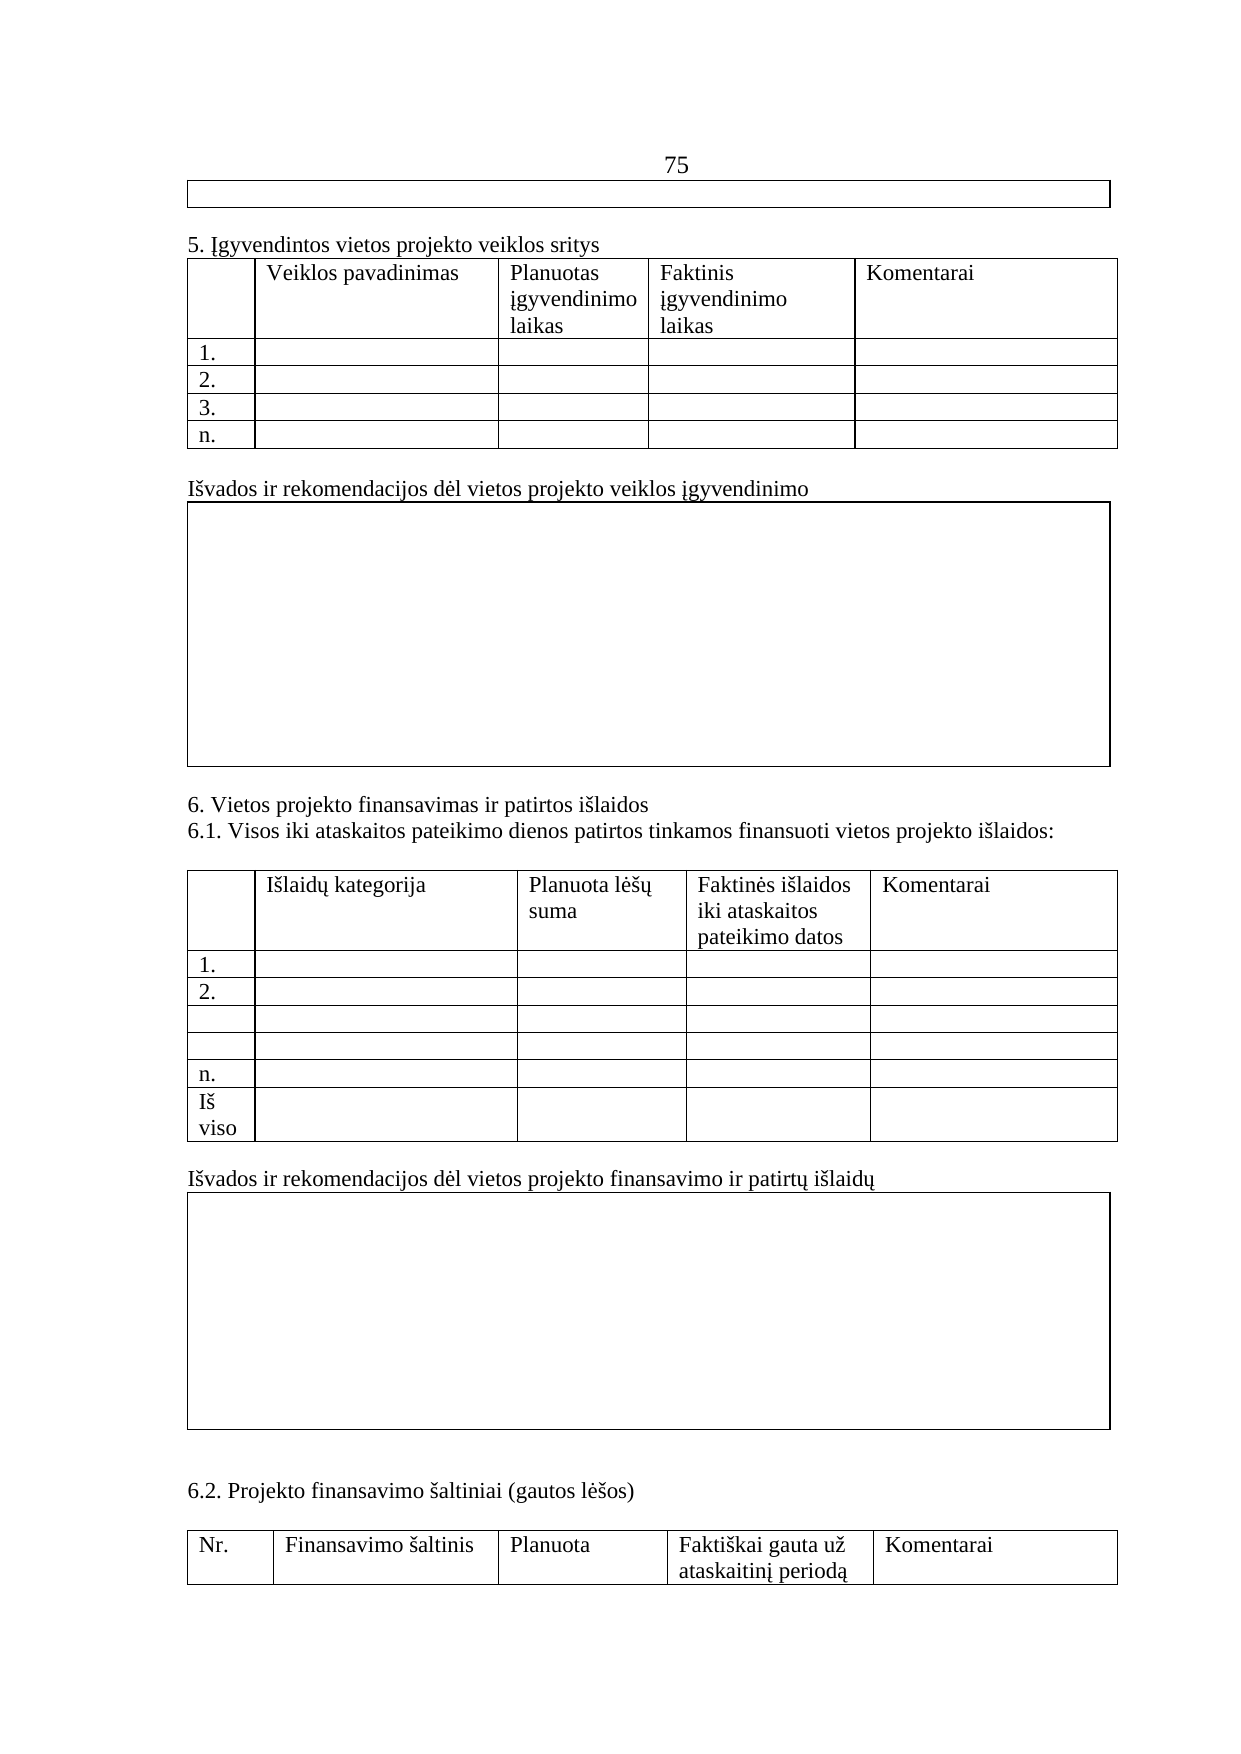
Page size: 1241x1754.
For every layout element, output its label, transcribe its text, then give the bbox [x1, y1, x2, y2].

table_cell [687, 1088, 870, 1141]
table_cell [871, 1060, 1117, 1087]
table_cell [649, 366, 854, 393]
table_cell [499, 339, 648, 365]
table_header [188, 1193, 1109, 1429]
table_header Komentarai [871, 871, 1117, 950]
table_cell 3. [188, 394, 254, 420]
table_cell [687, 978, 870, 1004]
table_cell [518, 1060, 686, 1087]
table_cell [518, 951, 686, 977]
table_header Faktinės išlaidos iki ataskaitos pateikimo datos [687, 871, 870, 950]
table_cell [871, 1088, 1117, 1141]
table_cell 1. [188, 339, 254, 365]
table_cell [256, 421, 498, 448]
table_cell [499, 366, 648, 393]
table_cell [687, 1060, 870, 1087]
table_header [188, 503, 1109, 766]
table_header [188, 259, 254, 338]
table_cell [256, 1033, 517, 1059]
table_cell [649, 339, 854, 365]
table_cell [256, 394, 498, 420]
table_header [188, 181, 1109, 207]
table_cell [518, 1006, 686, 1032]
text 6.2. Projekto finansavimo šaltiniai (gautos lėšos) [187, 1477, 1165, 1504]
table_cell [871, 1033, 1117, 1059]
table_cell [499, 421, 648, 448]
table_cell [256, 978, 517, 1004]
table_header Faktinis įgyvendinimo laikas [649, 259, 854, 338]
table_header Išlaidų kategorija [256, 871, 517, 950]
table_cell [871, 978, 1117, 1004]
table_header Veiklos pavadinimas [256, 259, 498, 338]
table_cell [518, 1033, 686, 1059]
table_header Nr. [188, 1531, 273, 1584]
table_cell [687, 1006, 870, 1032]
table_header Komentarai [874, 1531, 1117, 1584]
table_cell [856, 339, 1117, 365]
table_cell Iš viso [188, 1088, 254, 1141]
table_cell n. [188, 1060, 254, 1087]
table_cell [687, 951, 870, 977]
table_cell [188, 1006, 254, 1032]
text Išvados ir rekomendacijos dėl vietos projekto finansavimo ir patirtų išlaidų [187, 1165, 1165, 1192]
table_cell [649, 421, 854, 448]
table_cell [649, 394, 854, 420]
table_cell [518, 1088, 686, 1141]
table_header Finansavimo šaltinis [274, 1531, 498, 1584]
table_cell [687, 1033, 870, 1059]
table_header Planuota [499, 1531, 667, 1584]
text 5. Įgyvendintos vietos projekto veiklos sritys [187, 232, 1165, 258]
table_header Planuota lėšų suma [518, 871, 686, 950]
table_cell [856, 366, 1117, 393]
table_cell [871, 951, 1117, 977]
table_header [188, 871, 254, 950]
table_cell [856, 421, 1117, 448]
table_cell [256, 1088, 517, 1141]
table_cell 2. [188, 366, 254, 393]
table_cell 2. [188, 978, 254, 1004]
table_cell [256, 339, 498, 365]
table_cell n. [188, 421, 254, 448]
text 6. Vietos projekto finansavimas ir patirtos išlaidos [187, 791, 1165, 817]
table_header Faktiškai gauta už ataskaitinį periodą [668, 1531, 873, 1584]
table_cell [256, 366, 498, 393]
table_cell [856, 394, 1117, 420]
table_cell [871, 1006, 1117, 1032]
table_header Komentarai [856, 259, 1117, 338]
table_cell [518, 978, 686, 1004]
text 6.1. Visos iki ataskaitos pateikimo dienos patirtos tinkamos finansuoti vietos projekto išlaidos: [187, 817, 1165, 843]
table_cell 1. [188, 951, 254, 977]
table_cell [188, 1033, 254, 1059]
table_cell [256, 1006, 517, 1032]
table_cell [499, 394, 648, 420]
table_cell [256, 951, 517, 977]
table_header Planuotas įgyvendinimo laikas [499, 259, 648, 338]
text Išvados ir rekomendacijos dėl vietos projekto veiklos įgyvendinimo [187, 475, 1165, 501]
table_cell [256, 1060, 517, 1087]
